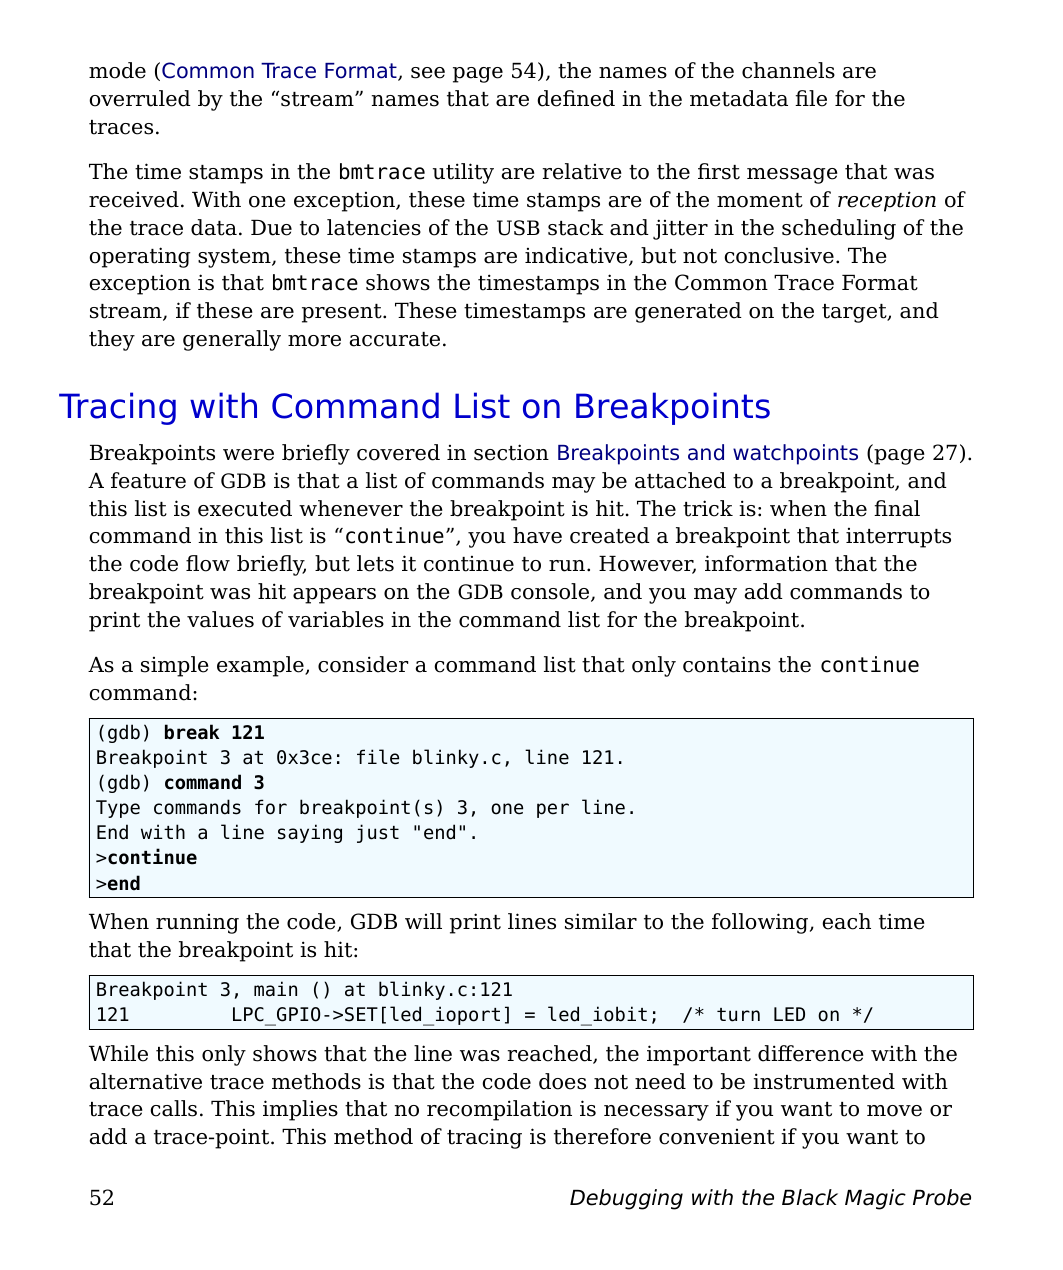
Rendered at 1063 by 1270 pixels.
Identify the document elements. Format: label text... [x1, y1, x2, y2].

text End with a line saying just "end". [90, 818, 973, 843]
text While this only shows that the line was reached, the important difference with the alternative trace methods is that the code does not need to be instrumented with trace calls. This implies that no recompilation is necessary if you want to move or add a trace-point. This method of tracing is therefore convenient if you want to [88, 1042, 974, 1149]
text Breakpoint 3 at 0x3ce: file blinky.c, line 121. [90, 743, 973, 768]
text 121 LPC_GPIO->SET[led_ioport] = led_iobit; /* turn LED on */ [90, 1000, 973, 1029]
text Breakpoints were briefly covered in section Breakpoints and watchpoints (page 27). A feature of GDB is that a list of commands may be attached to a breakpoint, and this list is executed whenever the breakpoint is hit. The trick is: when the final command in this list is “continue”, you have created a breakpoint that interrupts the code flow briefly, but lets it continue to run. However, information that the breakpoint was hit appears on the GDB console, and you may add commands to print the values of variables in the command list for the breakpoint. [88, 441, 974, 632]
text The time stamps in the bmtrace utility are relative to the first message that was received. With one exception, these time stamps are of the moment of reception of the trace data. Due to latencies of the USB stack and jitter in the scheduling of the operating system, these time stamps are indicative, but not conclusive. The exception is that bmtrace shows the timestamps in the Common Trace Format stream, if these are present. These timestamps are generated on the target, and they are generally more accurate. [88, 160, 974, 351]
text >end [90, 868, 973, 897]
text When running the code, GDB will print lines similar to the following, each time that the breakpoint is hit: [88, 910, 974, 962]
subtitle Tracing with Command List on Breakpoints [59, 387, 974, 426]
text Type commands for breakpoint(s) 3, one per line. [90, 793, 973, 818]
text (gdb) command 3 [90, 768, 973, 793]
text Breakpoint 3, main () at blinky.c:121 [90, 976, 973, 1000]
text >continue [90, 843, 973, 868]
text mode (Common Trace Format, see page 54), the names of the channels are overruled by the “stream” names that are defined in the metadata file for the traces. [88, 59, 974, 139]
text As a simple example, consider a command list that only contains the continue command: [88, 653, 974, 706]
text (gdb) break 121 [90, 719, 973, 743]
